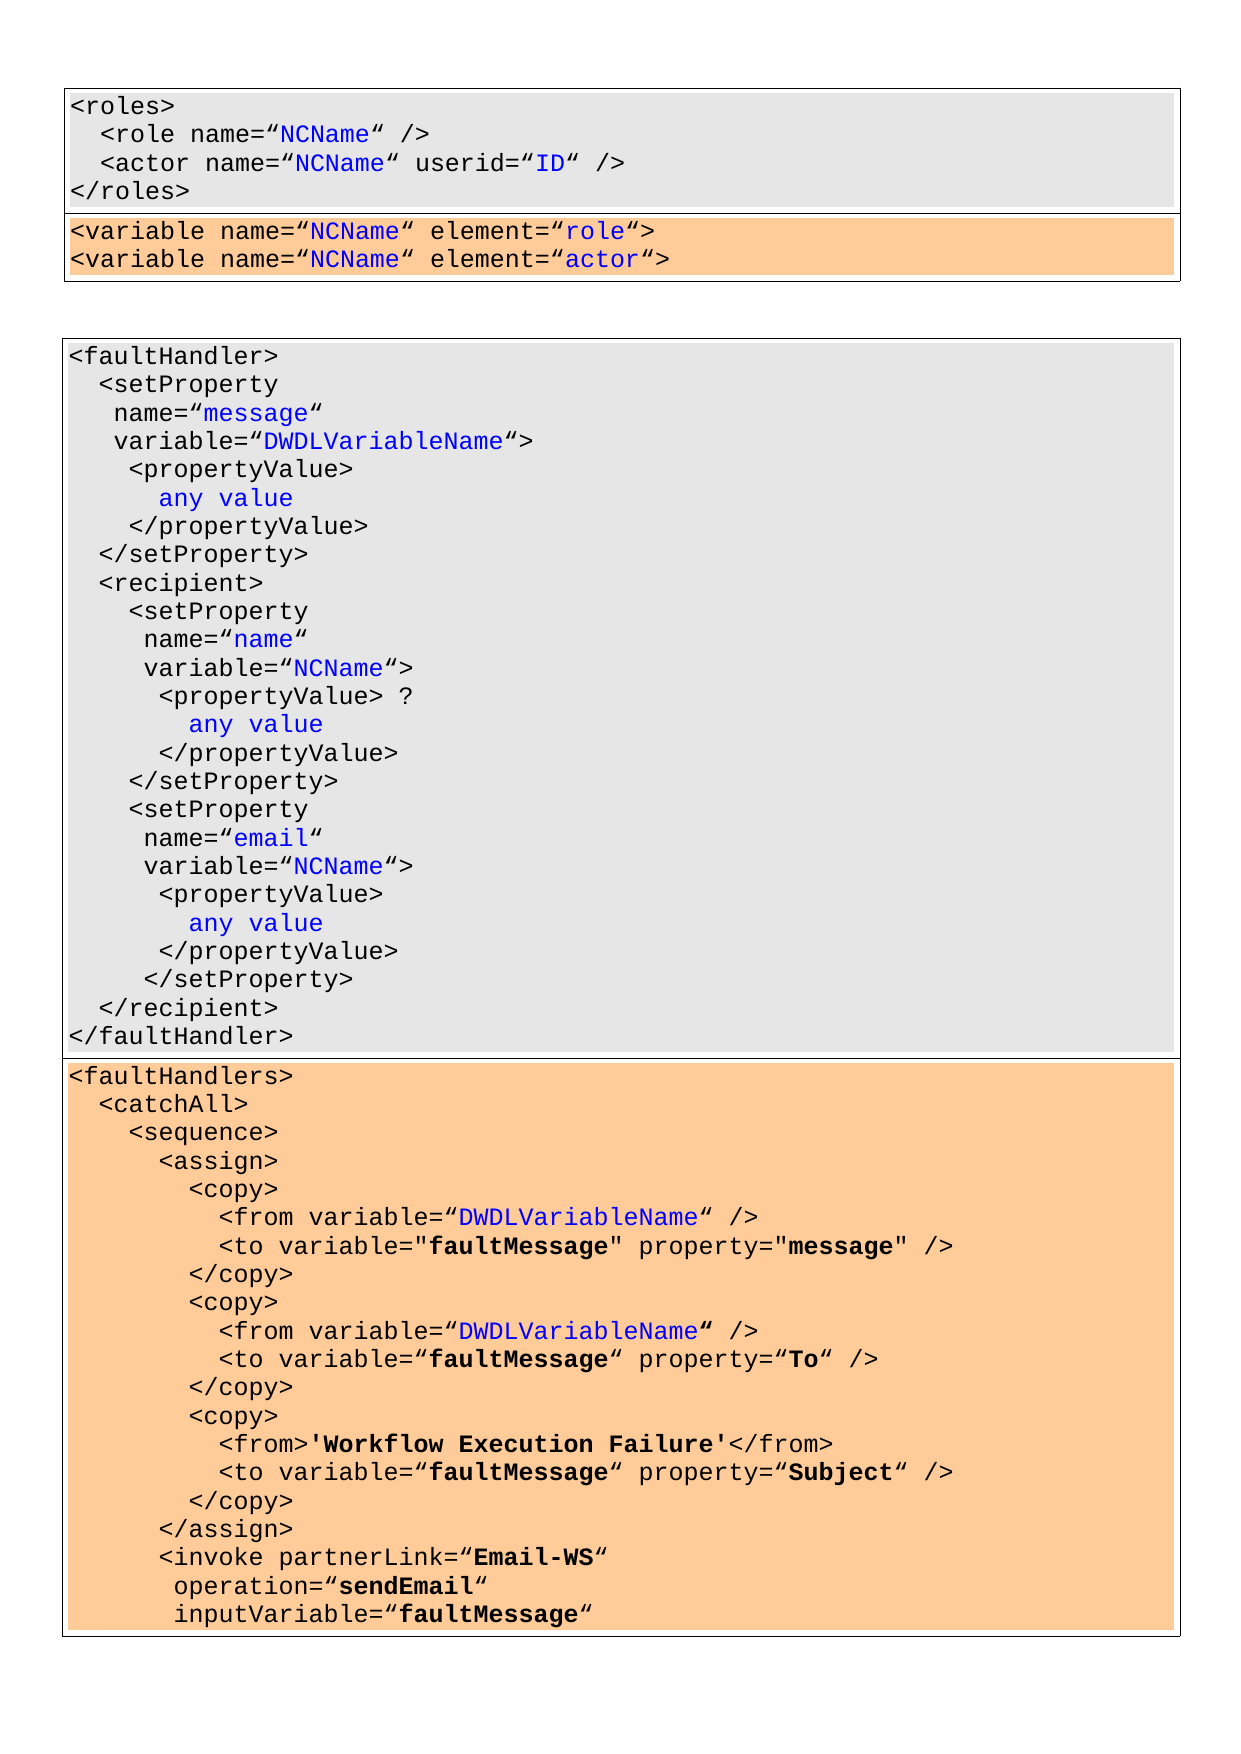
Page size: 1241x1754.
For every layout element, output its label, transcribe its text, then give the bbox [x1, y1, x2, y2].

table_cell <variable name=“NCName“ element=“role“> <variable name=“NCName“ element=“actor“> [65, 214, 1180, 281]
table_cell <faultHandlers> <catchAll> <sequence> <assign> <copy> <from variable=“DWDLVariableName“ /> <to variable="faultMessage" property="message" /> </copy> <copy> <from variable=“DWDLVariableName“ /> <to variable=“faultMessage“ property=“To“ /> </copy> <copy> <from>'Workflow Execution Failure'</from> <to variable=“faultMessage“ property=“Subject“ /> </copy> </assign> <invoke partnerLink=“Email-WS“ operation=“sendEmail“ inputVariable=“faultMessage“ [63, 1059, 1180, 1636]
table_header <roles> <role name=“NCName“ /> <actor name=“NCName“ userid=“ID“ /> </roles> [65, 89, 1180, 213]
table_header <faultHandler> <setProperty name=“message“ variable=“DWDLVariableName“> <propertyValue> any value </propertyValue> </setProperty> <recipient> <setProperty name=“name“ variable=“NCName“> <propertyValue> ? any value </propertyValue> </setProperty> <setProperty name=“email“ variable=“NCName“> <propertyValue> any value </propertyValue> </setProperty> </recipient> </faultHandler> [63, 339, 1180, 1057]
